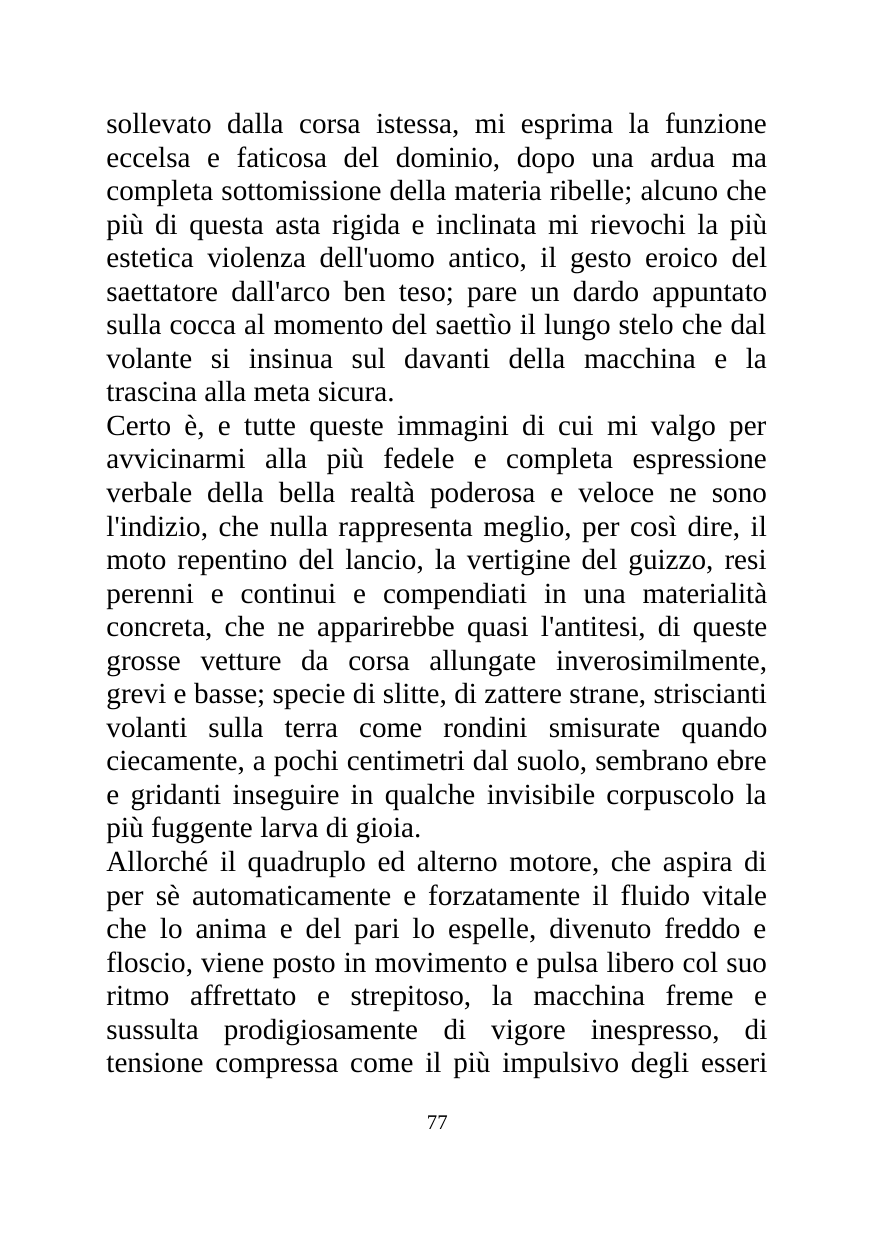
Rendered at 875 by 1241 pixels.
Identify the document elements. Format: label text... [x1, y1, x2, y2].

text sollevato dalla corsa istessa, mi esprima la funzione eccelsa e faticosa del dominio, dopo una ardua ma completa sottomissione della materia ribelle; alcuno che più di questa asta rigida e inclinata mi rievochi la più estetica violenza dell'uomo antico, il gesto eroico del saettatore dall'arco ben teso; pare un dardo appuntato sulla cocca al momento del saettìo il lungo stelo che dal volante si insinua sul davanti della macchina e la trascina alla meta sicura. [106, 106, 768, 408]
text Allorché il quadruplo ed alterno motore, che aspira di per sè automaticamente e forzatamente il fluido vitale che lo anima e del pari lo espelle, divenuto freddo e floscio, viene posto in movimento e pulsa libero col suo ritmo affrettato e strepitoso, la macchina freme e sussulta prodigiosamente di vigore inespresso, di tensione compressa come il più impulsivo degli esseri [106, 844, 768, 1079]
text Certo è, e tutte queste immagini di cui mi valgo per avvicinarmi alla più fedele e completa espressione verbale della bella realtà poderosa e veloce ne sono l'indizio, che nulla rappresenta meglio, per così dire, il moto repentino del lancio, la vertigine del guizzo, resi perenni e continui e compendiati in una materialità concreta, che ne apparirebbe quasi l'antitesi, di queste grosse vetture da corsa allungate inverosimilmente, grevi e basse; specie di slitte, di zattere strane, striscianti volanti sulla terra come rondini smisurate quando ciecamente, a pochi centimetri dal suolo, sembrano ebre e gridanti inseguire in qualche invisibile corpuscolo la più fuggente larva di gioia. [106, 408, 768, 844]
